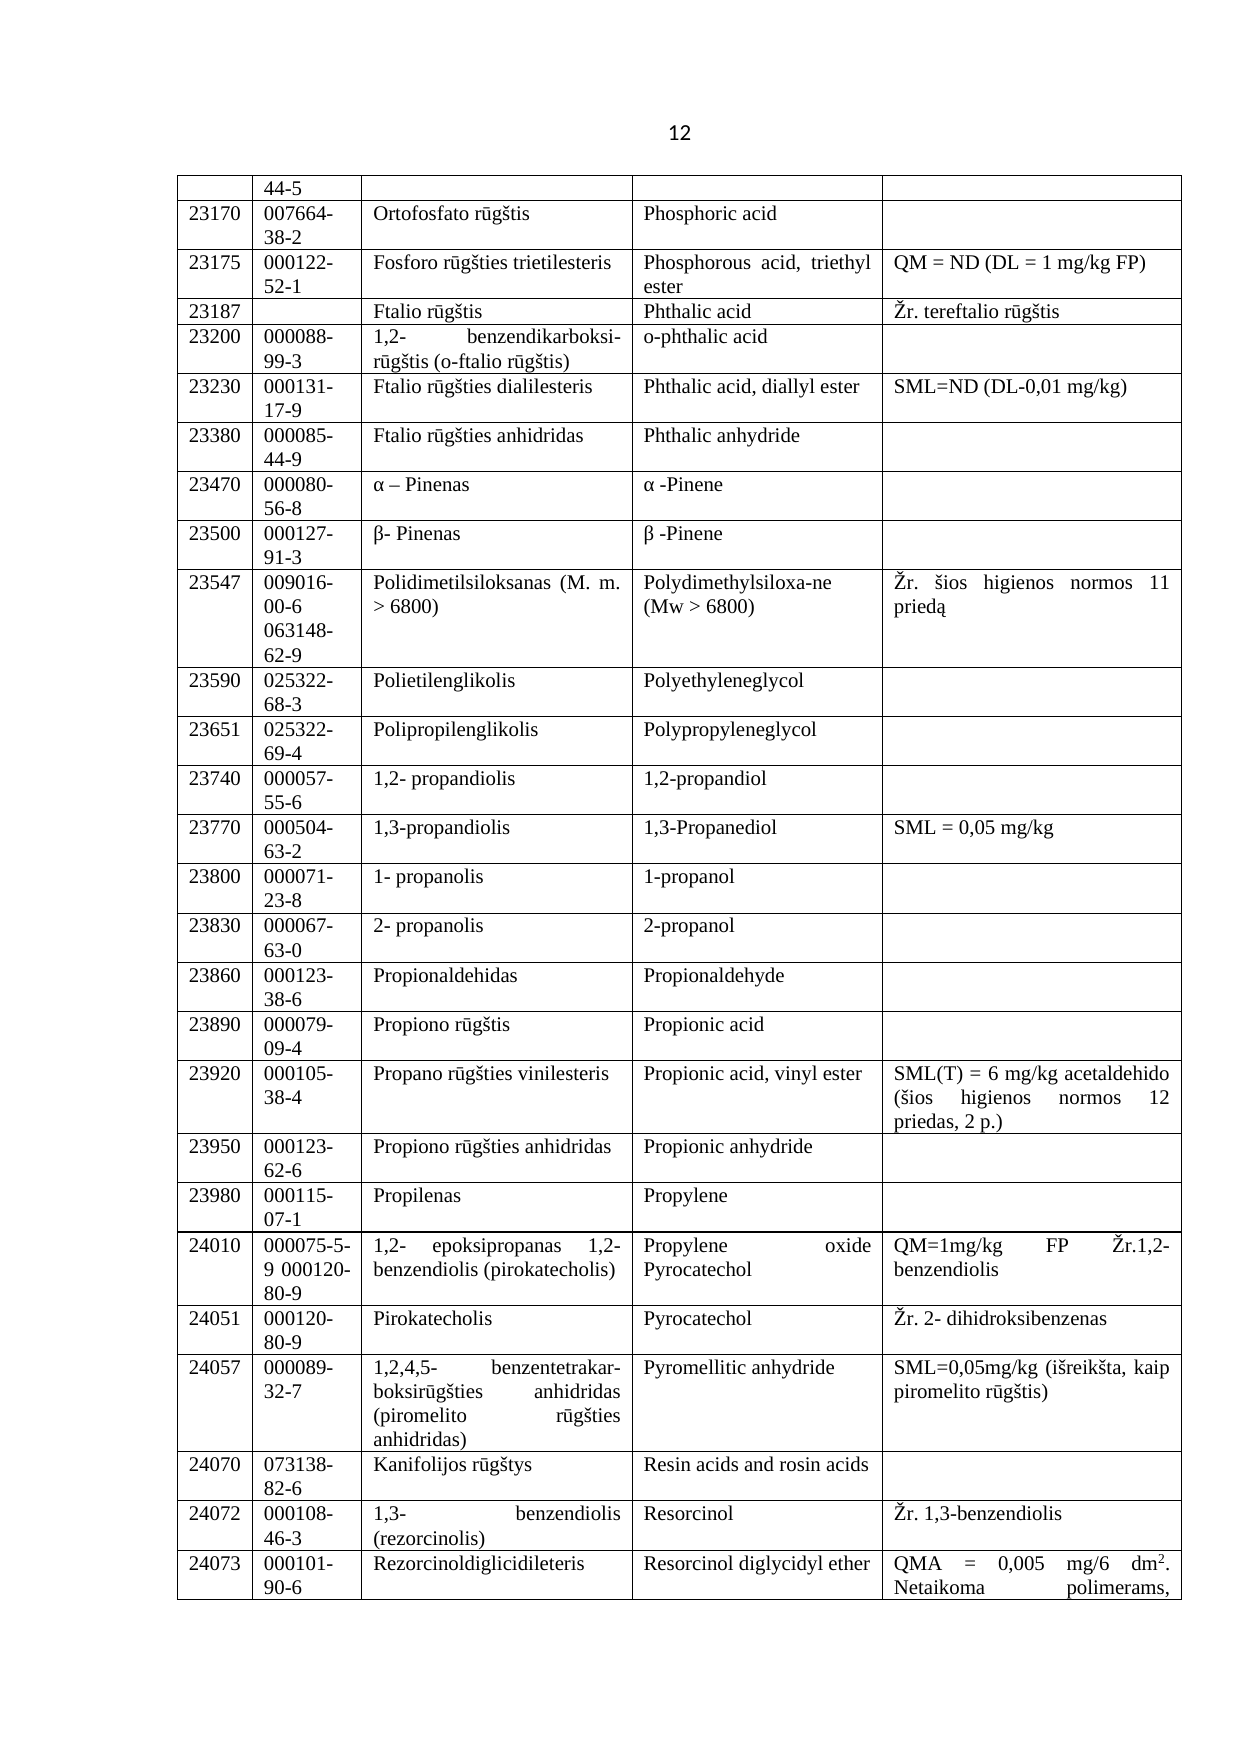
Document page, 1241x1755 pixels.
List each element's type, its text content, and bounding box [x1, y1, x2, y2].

table_cell 23590 [178, 668, 252, 716]
table_cell QMA = 0,005 mg/6 dm2. Netaikoma polimerams, [883, 1551, 1181, 1599]
table_cell Polydimethylsiloxa-ne (Mw > 6800) [633, 570, 882, 667]
table_cell 23950 [178, 1134, 252, 1182]
table_cell Resorcinol [633, 1501, 882, 1549]
table_cell Propionic anhydride [633, 1134, 882, 1182]
table_cell 23651 [178, 717, 252, 765]
table_cell Ftalio rūgšties anhidridas [362, 423, 632, 471]
table_cell α -Pinene [633, 472, 882, 520]
table_cell 23830 [178, 914, 252, 962]
table_cell 24073 [178, 1551, 252, 1599]
table_cell 000085-44-9 [253, 423, 361, 471]
table_cell 23547 [178, 570, 252, 667]
table_cell 23890 [178, 1012, 252, 1060]
table_cell Ftalio rūgšties dialilesteris [362, 374, 632, 422]
table_cell Žr. tereftalio rūgštis [883, 299, 1181, 323]
table_cell 24051 [178, 1306, 252, 1354]
table_cell [253, 299, 361, 323]
table_cell [883, 1134, 1181, 1182]
table_cell 000071-23-8 [253, 864, 361, 912]
table_cell [362, 176, 632, 200]
table_cell 1,3-propandiolis [362, 815, 632, 863]
table_cell [883, 176, 1181, 200]
table_cell [883, 521, 1181, 569]
table_cell QM = ND (DL = 1 mg/kg FP) [883, 250, 1181, 298]
table_cell 000080-56-8 [253, 472, 361, 520]
table_cell 23770 [178, 815, 252, 863]
table_cell Žr. 2- dihidroksibenzenas [883, 1306, 1181, 1354]
table_cell Resorcinol diglycidyl ether [633, 1551, 882, 1599]
table_cell [883, 325, 1181, 373]
table_cell 23200 [178, 325, 252, 373]
table_cell 009016-00-6 063148-62-9 [253, 570, 361, 667]
table_cell Resin acids and rosin acids [633, 1452, 882, 1500]
table_cell 025322-68-3 [253, 668, 361, 716]
table_cell 23470 [178, 472, 252, 520]
table_cell Ftalio rūgštis [362, 299, 632, 323]
table_cell [883, 1183, 1181, 1231]
table_cell Polypropyleneglycol [633, 717, 882, 765]
table_cell Phosphoric acid [633, 201, 882, 249]
table_cell 1- propanolis [362, 864, 632, 912]
table_cell Propionic acid [633, 1012, 882, 1060]
table_cell 1-propanol [633, 864, 882, 912]
table_cell Pirokatecholis [362, 1306, 632, 1354]
table_cell 007664-38-2 [253, 201, 361, 249]
table_cell [883, 472, 1181, 520]
table_cell 000067-63-0 [253, 914, 361, 962]
table_cell [883, 201, 1181, 249]
table_cell 000075-5-9 000120-80-9 [253, 1233, 361, 1305]
table_cell Rezorcinoldiglicidileteris [362, 1551, 632, 1599]
table_cell SML(T) = 6 mg/kg acetaldehido (šios higienos normos 12 priedas, 2 p.) [883, 1061, 1181, 1133]
table_cell Fosforo rūgšties trietilesteris [362, 250, 632, 298]
table_cell 44-5 [253, 176, 361, 200]
table_cell 24010 [178, 1233, 252, 1305]
table_cell SML = 0,05 mg/kg [883, 815, 1181, 863]
table_cell [633, 176, 882, 200]
table_cell Phthalic acid, diallyl ester [633, 374, 882, 422]
table_cell 000122-52-1 [253, 250, 361, 298]
table_cell QM=1mg/kg FP Žr.1,2- benzendiolis [883, 1233, 1181, 1305]
table_cell Žr. šios higienos normos 11 priedą [883, 570, 1181, 667]
table_cell Phthalic acid [633, 299, 882, 323]
table_cell 000105-38-4 [253, 1061, 361, 1133]
table_cell 23980 [178, 1183, 252, 1231]
table_cell 24057 [178, 1355, 252, 1451]
table_cell Propionaldehidas [362, 963, 632, 1011]
table_cell 073138-82-6 [253, 1452, 361, 1500]
table_cell 23740 [178, 766, 252, 814]
table_cell Propiono rūgšties anhidridas [362, 1134, 632, 1182]
table_cell 000079-09-4 [253, 1012, 361, 1060]
table_cell β -Pinene [633, 521, 882, 569]
table_cell 000131-17-9 [253, 374, 361, 422]
table_cell [178, 176, 252, 200]
table_cell Phosphorous acid, triethyl ester [633, 250, 882, 298]
table_cell Phthalic anhydride [633, 423, 882, 471]
table_cell 24072 [178, 1501, 252, 1549]
table_cell 23380 [178, 423, 252, 471]
table_cell 2-propanol [633, 914, 882, 962]
table_cell α – Pinenas [362, 472, 632, 520]
table_cell 23230 [178, 374, 252, 422]
table_cell Propionaldehyde [633, 963, 882, 1011]
table_cell Propylene [633, 1183, 882, 1231]
table_cell Propionic acid, vinyl ester [633, 1061, 882, 1133]
table_cell 1,2- propandiolis [362, 766, 632, 814]
table_cell Propylene oxide Pyrocatechol [633, 1233, 882, 1305]
table_cell 1,2- epoksipropanas 1,2- benzendiolis (pirokatecholis) [362, 1233, 632, 1305]
table_cell 000127-91-3 [253, 521, 361, 569]
table_cell Polipropilenglikolis [362, 717, 632, 765]
table_cell 23860 [178, 963, 252, 1011]
table_cell Propilenas [362, 1183, 632, 1231]
table_cell [883, 717, 1181, 765]
table_cell 000504-63-2 [253, 815, 361, 863]
table_cell 23500 [178, 521, 252, 569]
table_cell 2- propanolis [362, 914, 632, 962]
table_cell 000057-55-6 [253, 766, 361, 814]
table_cell Ortofosfato rūgštis [362, 201, 632, 249]
table_cell [883, 963, 1181, 1011]
table_cell 23800 [178, 864, 252, 912]
table_cell Polietilenglikolis [362, 668, 632, 716]
table_cell 025322-69-4 [253, 717, 361, 765]
table_cell Pyrocatechol [633, 1306, 882, 1354]
table_cell 1,3- benzendiolis (rezorcinolis) [362, 1501, 632, 1549]
table_cell 24070 [178, 1452, 252, 1500]
table_cell 23920 [178, 1061, 252, 1133]
table_cell [883, 1452, 1181, 1500]
table_cell [883, 914, 1181, 962]
table_cell Polyethyleneglycol [633, 668, 882, 716]
table_cell Žr. 1,3-benzendiolis [883, 1501, 1181, 1549]
table_cell 000108-46-3 [253, 1501, 361, 1549]
table_cell [883, 864, 1181, 912]
table_cell 1,2,4,5- benzentetrakar- boksirūgšties anhidridas (piromelito rūgšties anhidridas) [362, 1355, 632, 1451]
table_cell Pyromellitic anhydride [633, 1355, 882, 1451]
table_cell 000123-38-6 [253, 963, 361, 1011]
table_cell 23187 [178, 299, 252, 323]
table_cell [883, 423, 1181, 471]
table_cell 23175 [178, 250, 252, 298]
table_cell [883, 1012, 1181, 1060]
table_cell SML=ND (DL-0,01 mg/kg) [883, 374, 1181, 422]
table_cell 000123-62-6 [253, 1134, 361, 1182]
table_cell Propiono rūgštis [362, 1012, 632, 1060]
table_cell β- Pinenas [362, 521, 632, 569]
table_cell Propano rūgšties vinilesteris [362, 1061, 632, 1133]
table_cell Polidimetilsiloksanas (M. m. > 6800) [362, 570, 632, 667]
table_cell 1,3-Propanediol [633, 815, 882, 863]
table_cell 000088-99-3 [253, 325, 361, 373]
table_cell Kanifolijos rūgštys [362, 1452, 632, 1500]
table_cell 1,2- benzendikarboksi- rūgštis (o-ftalio rūgštis) [362, 325, 632, 373]
table_cell 1,2-propandiol [633, 766, 882, 814]
table_cell [883, 766, 1181, 814]
table_cell 000120-80-9 [253, 1306, 361, 1354]
table_cell o-phthalic acid [633, 325, 882, 373]
table_cell 000115-07-1 [253, 1183, 361, 1231]
table_cell 23170 [178, 201, 252, 249]
table_cell SML=0,05mg/kg (išreikšta, kaip piromelito rūgštis) [883, 1355, 1181, 1451]
table_cell [883, 668, 1181, 716]
table_cell 000101-90-6 [253, 1551, 361, 1599]
table_cell 000089-32-7 [253, 1355, 361, 1451]
